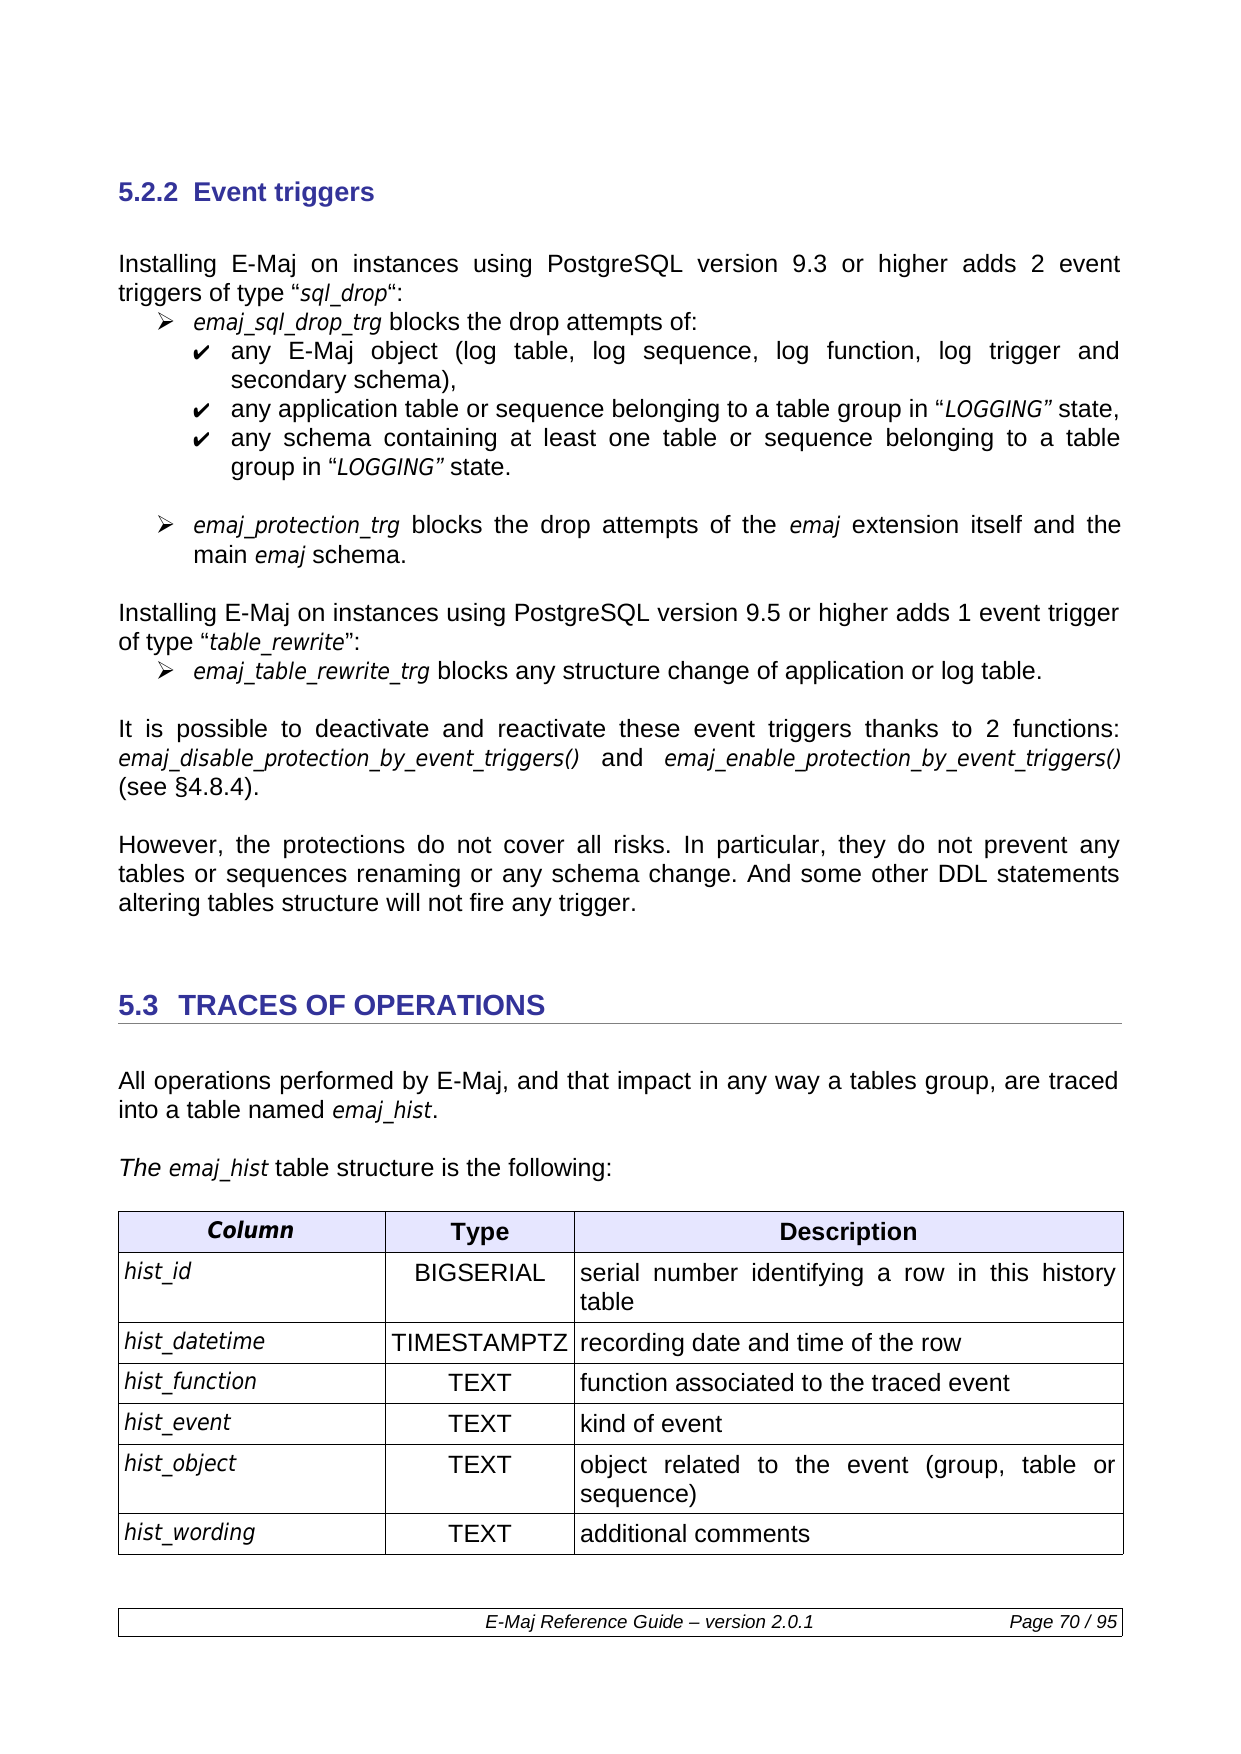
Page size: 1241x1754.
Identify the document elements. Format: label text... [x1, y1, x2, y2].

table_header Description [575, 1212, 1123, 1252]
table_cell additional comments [575, 1514, 1123, 1554]
text It is possible to deactivate and reactivate these event triggers thanks to 2 functions: emaj_disable_protection_by_event_triggers() and emaj_enable_protection_by_event_triggers() (see §4.8.4). [118, 714, 1122, 801]
list any schema containing at least one table or sequence belonging to a table group in “LOGGING” state. [193, 423, 1122, 481]
table_cell hist_id [119, 1253, 385, 1322]
table_cell TEXT [386, 1514, 574, 1554]
table_cell BIGSERIAL [386, 1253, 574, 1322]
table_cell kind of event [575, 1404, 1123, 1444]
list emaj_sql_drop_trg blocks the drop attempts of: [156, 307, 1122, 336]
text The emaj_hist table structure is the following: [118, 1153, 1122, 1182]
list any E-Maj object (log table, log sequence, log function, log trigger and secondary schema), [193, 336, 1122, 394]
table_cell function associated to the traced event [575, 1364, 1123, 1403]
table_header Column [119, 1212, 385, 1252]
subtitle Traces of operations [118, 988, 1122, 1023]
table_cell hist_function [119, 1364, 385, 1403]
text Installing E-Maj on instances using PostgreSQL version 9.3 or higher adds 2 event triggers of type “sql_drop“: [118, 249, 1122, 307]
table_cell TIMESTAMPTZ [386, 1323, 574, 1362]
table_cell TEXT [386, 1445, 574, 1513]
table_cell TEXT [386, 1404, 574, 1444]
list any application table or sequence belonging to a table group in “LOGGING” state, [193, 394, 1122, 423]
table_cell recording date and time of the row [575, 1323, 1123, 1362]
list emaj_table_rewrite_trg blocks any structure change of application or log table. [156, 656, 1122, 685]
table_cell object related to the event (group, table or sequence) [575, 1445, 1123, 1513]
table_cell serial number identifying a row in this history table [575, 1253, 1123, 1322]
table_cell hist_datetime [119, 1323, 385, 1362]
text However, the protections do not cover all risks. In particular, they do not prevent any tables or sequences renaming or any schema change. And some other DDL statements altering tables structure will not fire any trigger. [118, 830, 1122, 917]
list emaj_protection_trg blocks the drop attempts of the emaj extension itself and the main emaj schema. [156, 510, 1122, 568]
table_cell hist_event [119, 1404, 385, 1444]
text Installing E-Maj on instances using PostgreSQL version 9.5 or higher adds 1 event trigger of type “table_rewrite”: [118, 598, 1122, 656]
table_cell hist_object [119, 1445, 385, 1513]
table_header Type [386, 1212, 574, 1252]
text All operations performed by E-Maj, and that impact in any way a tables group, are traced into a table named emaj_hist. [118, 1066, 1122, 1124]
subtitle Event triggers [118, 176, 1122, 207]
table_cell hist_wording [119, 1514, 385, 1554]
table_cell TEXT [386, 1364, 574, 1403]
